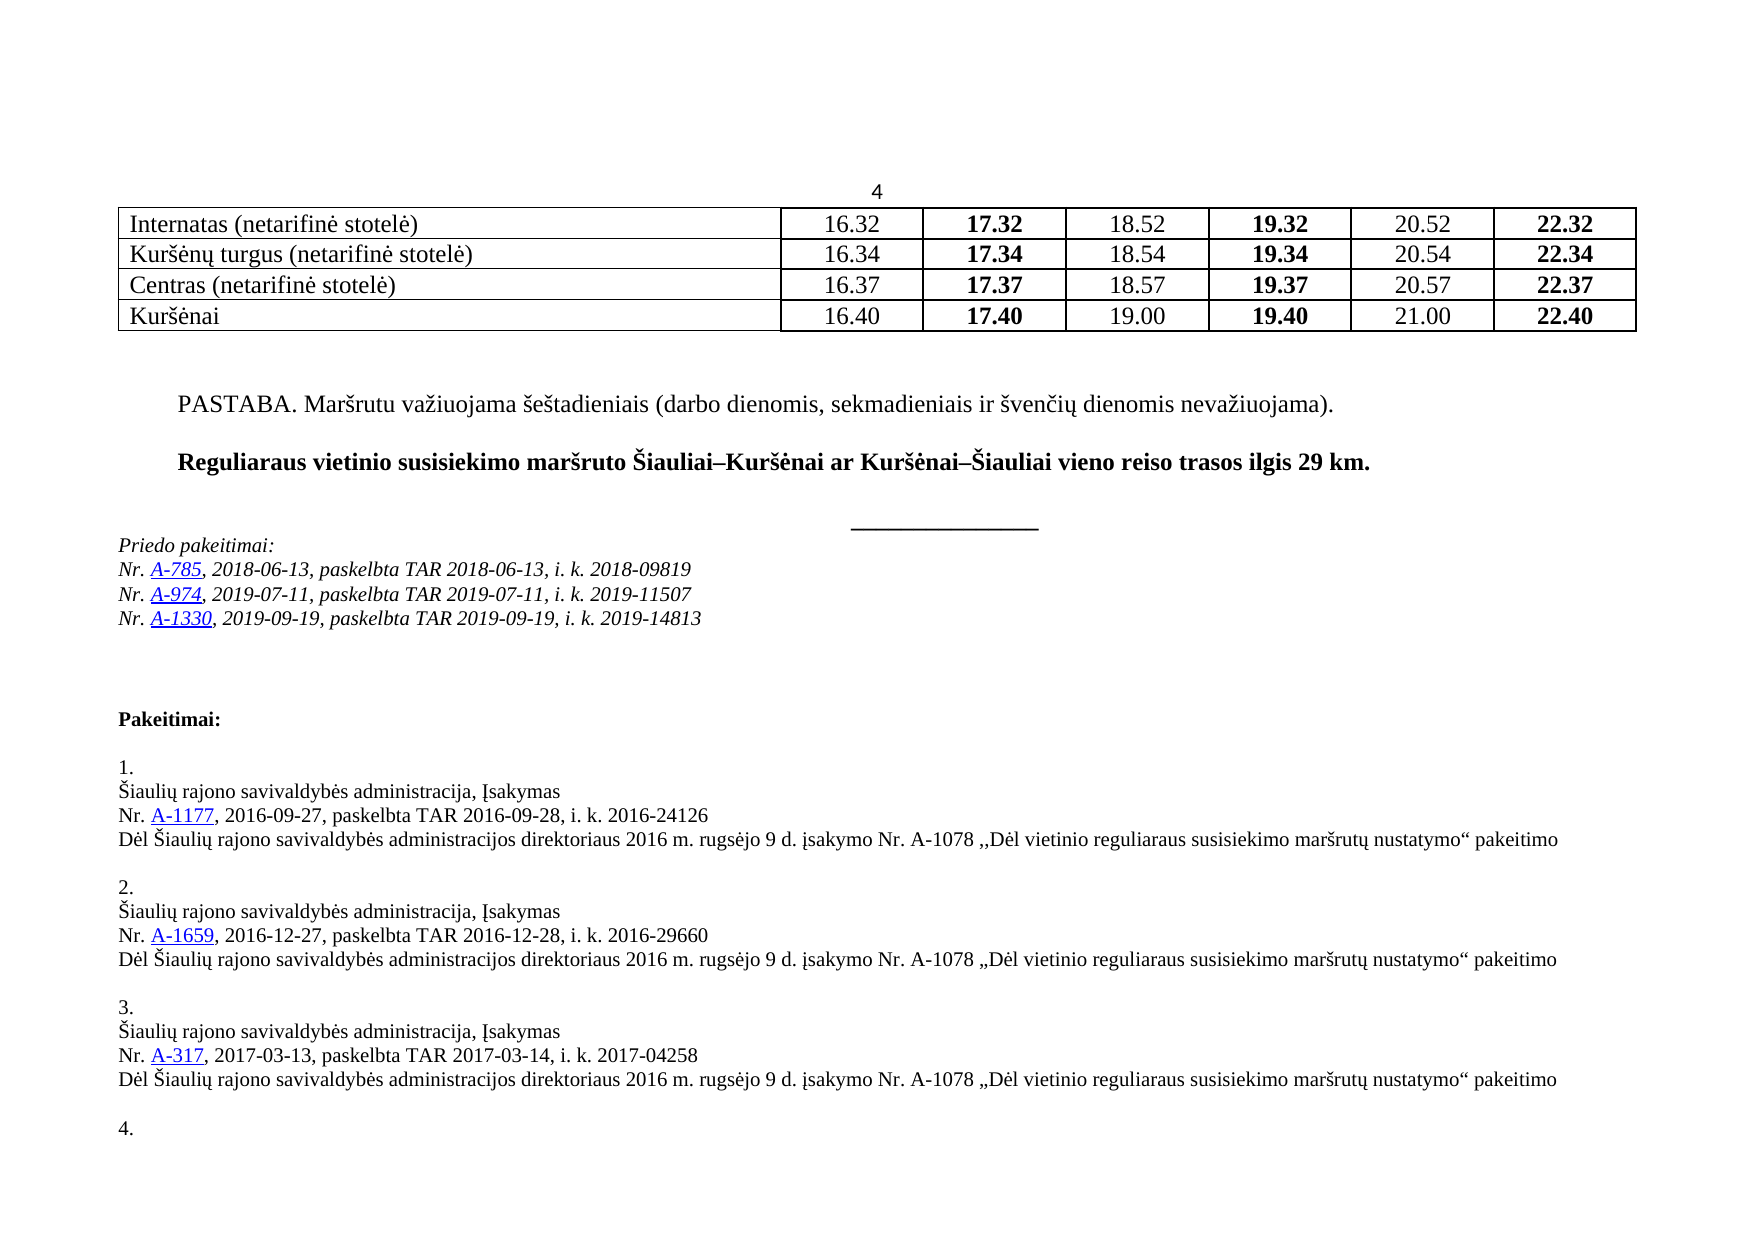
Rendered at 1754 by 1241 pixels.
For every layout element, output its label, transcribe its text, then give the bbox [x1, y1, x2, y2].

table_cell 22.32 [1495, 209, 1635, 237]
text Nr. A-1177, 2016-09-27, paskelbta TAR 2016-09-28, i. k. 2016-24126 [118, 803, 1636, 827]
text Nr. A-1330, 2019-09-19, paskelbta TAR 2019-09-19, i. k. 2019-14813 [118, 606, 1636, 629]
table_cell Kuršėnai [119, 300, 780, 330]
table_cell Kuršėnų turgus (netarifinė stotelė) [119, 239, 780, 268]
text PASTABA. Maršrutu važiuojama šeštadieniais (darbo dienomis, sekmadieniais ir švenčių dienomis nevažiuojama). [118, 389, 1636, 418]
text 3. [118, 995, 1636, 1019]
table_cell 18.57 [1067, 270, 1208, 299]
table_cell 20.57 [1352, 270, 1493, 299]
text Dėl Šiaulių rajono savivaldybės administracijos direktoriaus 2016 m. rugsėjo 9 d. įsakymo Nr. A-1078 „Dėl vietinio reguliaraus susisiekimo maršrutų nustatymo“ pakeitimo [118, 1067, 1636, 1091]
table_cell 19.32 [1210, 209, 1350, 237]
table_cell 16.32 [782, 209, 922, 237]
text Šiaulių rajono savivaldybės administracija, Įsakymas [118, 899, 1636, 923]
table_cell 19.37 [1210, 270, 1350, 299]
table_cell Centras (netarifinė stotelė) [119, 269, 780, 299]
text Nr. A-974, 2019-07-11, paskelbta TAR 2019-07-11, i. k. 2019-11507 [118, 581, 1636, 606]
text Priedo pakeitimai: [118, 533, 1636, 557]
table_cell Internatas (netarifinė stotelė) [119, 208, 780, 237]
table_cell 20.52 [1352, 209, 1493, 237]
text Nr. A-317, 2017-03-13, paskelbta TAR 2017-03-14, i. k. 2017-04258 [118, 1043, 1636, 1067]
table_cell 20.54 [1352, 240, 1493, 268]
text Šiaulių rajono savivaldybės administracija, Įsakymas [118, 1019, 1636, 1043]
table_cell 17.32 [924, 209, 1065, 237]
table_cell 16.34 [782, 240, 922, 268]
table_cell 16.40 [782, 301, 922, 330]
text Nr. A-1659, 2016-12-27, paskelbta TAR 2016-12-28, i. k. 2016-29660 [118, 923, 1636, 947]
table_cell 18.54 [1067, 240, 1208, 268]
table_cell 18.52 [1067, 209, 1208, 237]
table_cell 19.00 [1067, 301, 1208, 330]
text Pakeitimai: [118, 706, 1636, 731]
table_cell 21.00 [1352, 301, 1493, 330]
text Nr. A-785, 2018-06-13, paskelbta TAR 2018-06-13, i. k. 2018-09819 [118, 557, 1636, 581]
text 2. [118, 875, 1636, 899]
table_cell 16.37 [782, 270, 922, 299]
table_cell 22.40 [1495, 301, 1635, 330]
text _______________ [118, 504, 1636, 533]
table_cell 22.37 [1495, 270, 1635, 299]
table_cell 19.40 [1210, 301, 1350, 330]
text 1. [118, 754, 1636, 779]
text Šiaulių rajono savivaldybės administracija, Įsakymas [118, 779, 1636, 803]
text Reguliaraus vietinio susisiekimo maršruto Šiauliai–Kuršėnai ar Kuršėnai–Šiauliai vieno reiso trasos ilgis 29 km. [118, 447, 1636, 476]
table_cell 17.37 [924, 270, 1065, 299]
table_cell 17.40 [924, 301, 1065, 330]
text Dėl Šiaulių rajono savivaldybės administracijos direktoriaus 2016 m. rugsėjo 9 d. įsakymo Nr. A-1078 „Dėl vietinio reguliaraus susisiekimo maršrutų nustatymo“ pakeitimo [118, 947, 1636, 971]
table_cell 17.34 [924, 240, 1065, 268]
table_cell 22.34 [1495, 240, 1635, 268]
text Dėl Šiaulių rajono savivaldybės administracijos direktoriaus 2016 m. rugsėjo 9 d. įsakymo Nr. A-1078 ,,Dėl vietinio reguliaraus susisiekimo maršrutų nustatymo“ pakeitimo [118, 827, 1636, 851]
table_cell 19.34 [1210, 240, 1350, 268]
text 4. [118, 1116, 1636, 1139]
